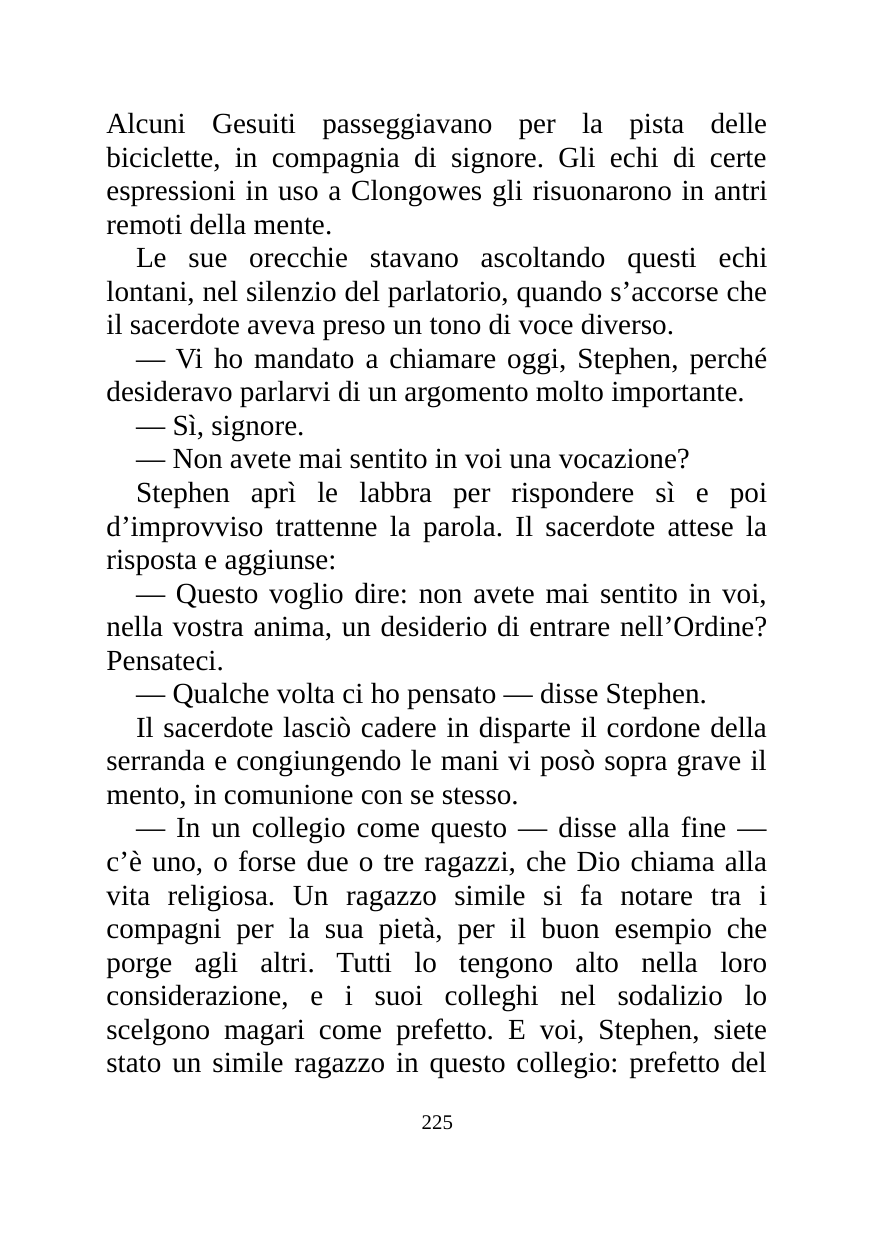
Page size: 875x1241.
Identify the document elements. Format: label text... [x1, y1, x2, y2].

text Il sacerdote lasciò cadere in disparte il cordone della serranda e congiungendo le mani vi posò sopra grave il mento, in comunione con se stesso. [106, 710, 768, 811]
text — Sì, signore. [106, 408, 768, 442]
text Le sue orecchie stavano ascoltando questi echi lontani, nel silenzio del parlatorio, quando s’accorse che il sacerdote aveva preso un tono di voce diverso. [106, 240, 768, 341]
text Stephen aprì le labbra per rispondere sì e poi d’improvviso trattenne la parola. Il sacerdote attese la risposta e aggiunse: [106, 475, 768, 576]
text — Vi ho mandato a chiamare oggi, Stephen, perché desideravo parlarvi di un argomento molto importante. [106, 341, 768, 408]
text Alcuni Gesuiti passeggiavano per la pista delle biciclette, in compagnia di signore. Gli echi di certe espressioni in uso a Clongowes gli risuonarono in antri remoti della mente. [106, 106, 768, 240]
text — Qualche volta ci ho pensato — disse Stephen. [106, 676, 768, 710]
text — Non avete mai sentito in voi una vocazione? [106, 442, 768, 475]
text — In un collegio come questo — disse alla fine — c’è uno, o forse due o tre ragazzi, che Dio chiama alla vita religiosa. Un ragazzo simile si fa notare tra i compagni per la sua pietà, per il buon esempio che porge agli altri. Tutti lo tengono alto nella loro considerazione, e i suoi colleghi nel sodalizio lo scelgono magari come prefetto. E voi, Stephen, siete stato un simile ragazzo in questo collegio: prefetto del [106, 811, 768, 1079]
text — Questo voglio dire: non avete mai sentito in voi, nella vostra anima, un desiderio di entrare nell’Ordine? Pensateci. [106, 576, 768, 676]
